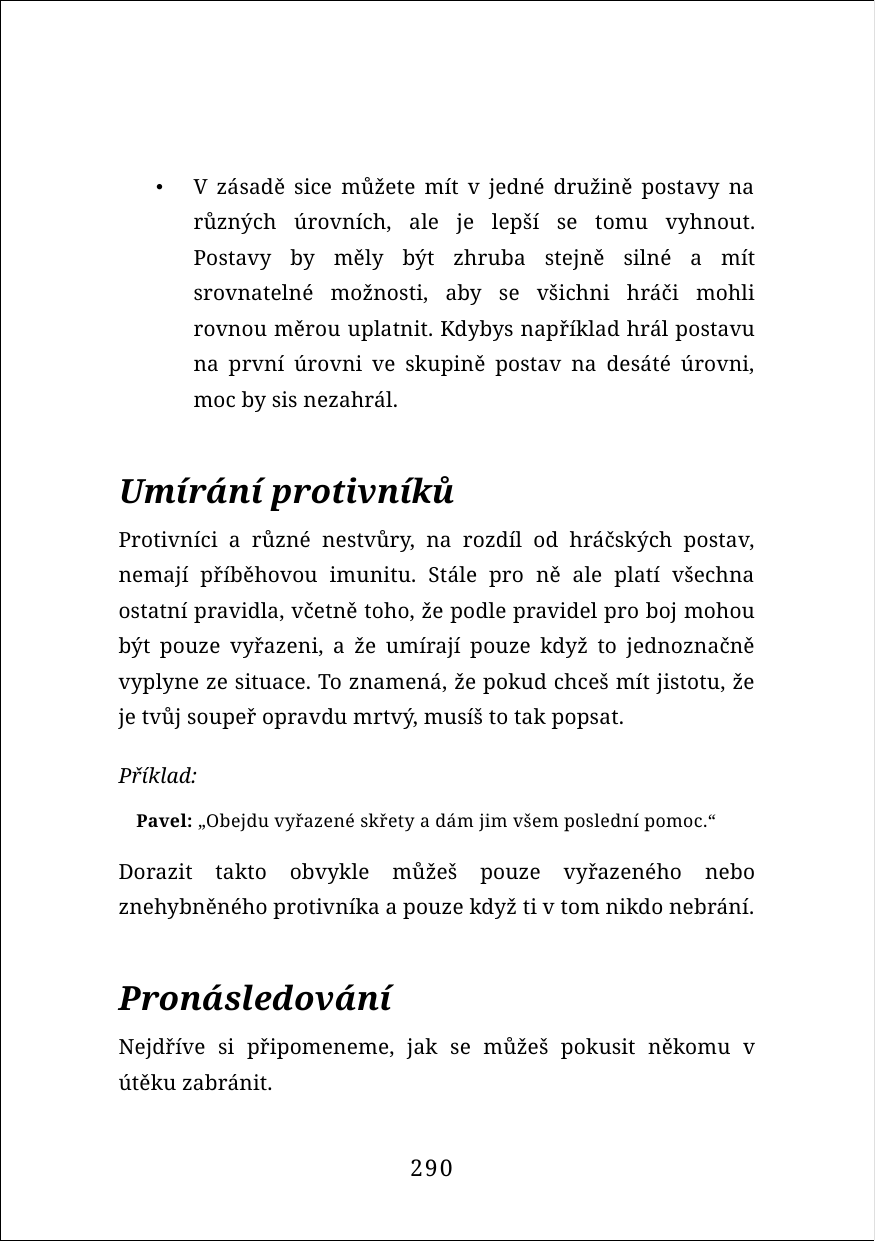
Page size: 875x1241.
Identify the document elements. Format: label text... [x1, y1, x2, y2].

subtitle Pronásledování [118, 975, 756, 1021]
text Protivníci a různé nestvůry, na rozdíl od hráčských postav, nemají příběhovou imunitu. Stále pro ně ale platí všechna ostatní pravidla, včetně toho, že podle pravidel pro boj mohou být pouze vyřazeni, a že umírají pouze když to jednoznačně vyplyne ze situace. To znamená, že pokud chceš mít jistotu, že je tvůj soupeř opravdu mrtvý, musíš to tak popsat. [118, 525, 756, 731]
subtitle Umírání protivníků [118, 468, 756, 513]
text Dorazit takto obvykle můžeš pouze vyřazeného nebo znehybněného protivníka a pouze když ti v tom nikdo nebrání. [118, 857, 756, 921]
text Nejdříve si připomeneme, jak se můžeš pokusit někomu v útěku zabránit. [118, 1032, 756, 1096]
text Příklad: [118, 762, 756, 790]
text Pavel: „Obejdu vyřazené skřety a dám jim všem poslední pomoc.“ [136, 809, 756, 833]
list V zásadě sice můžete mít v jedné družině postavy na různých úrovních, ale je lepší se tomu vyhnout. Postavy by měly být zhruba stejně silné a mít srovnatelné možnosti, aby se všichni hráči mohli rovnou měrou uplatnit. Kdybys například hrál postavu na první úrovni ve skupině postav na desáté úrovni, moc by sis nezahrál. [156, 172, 756, 413]
